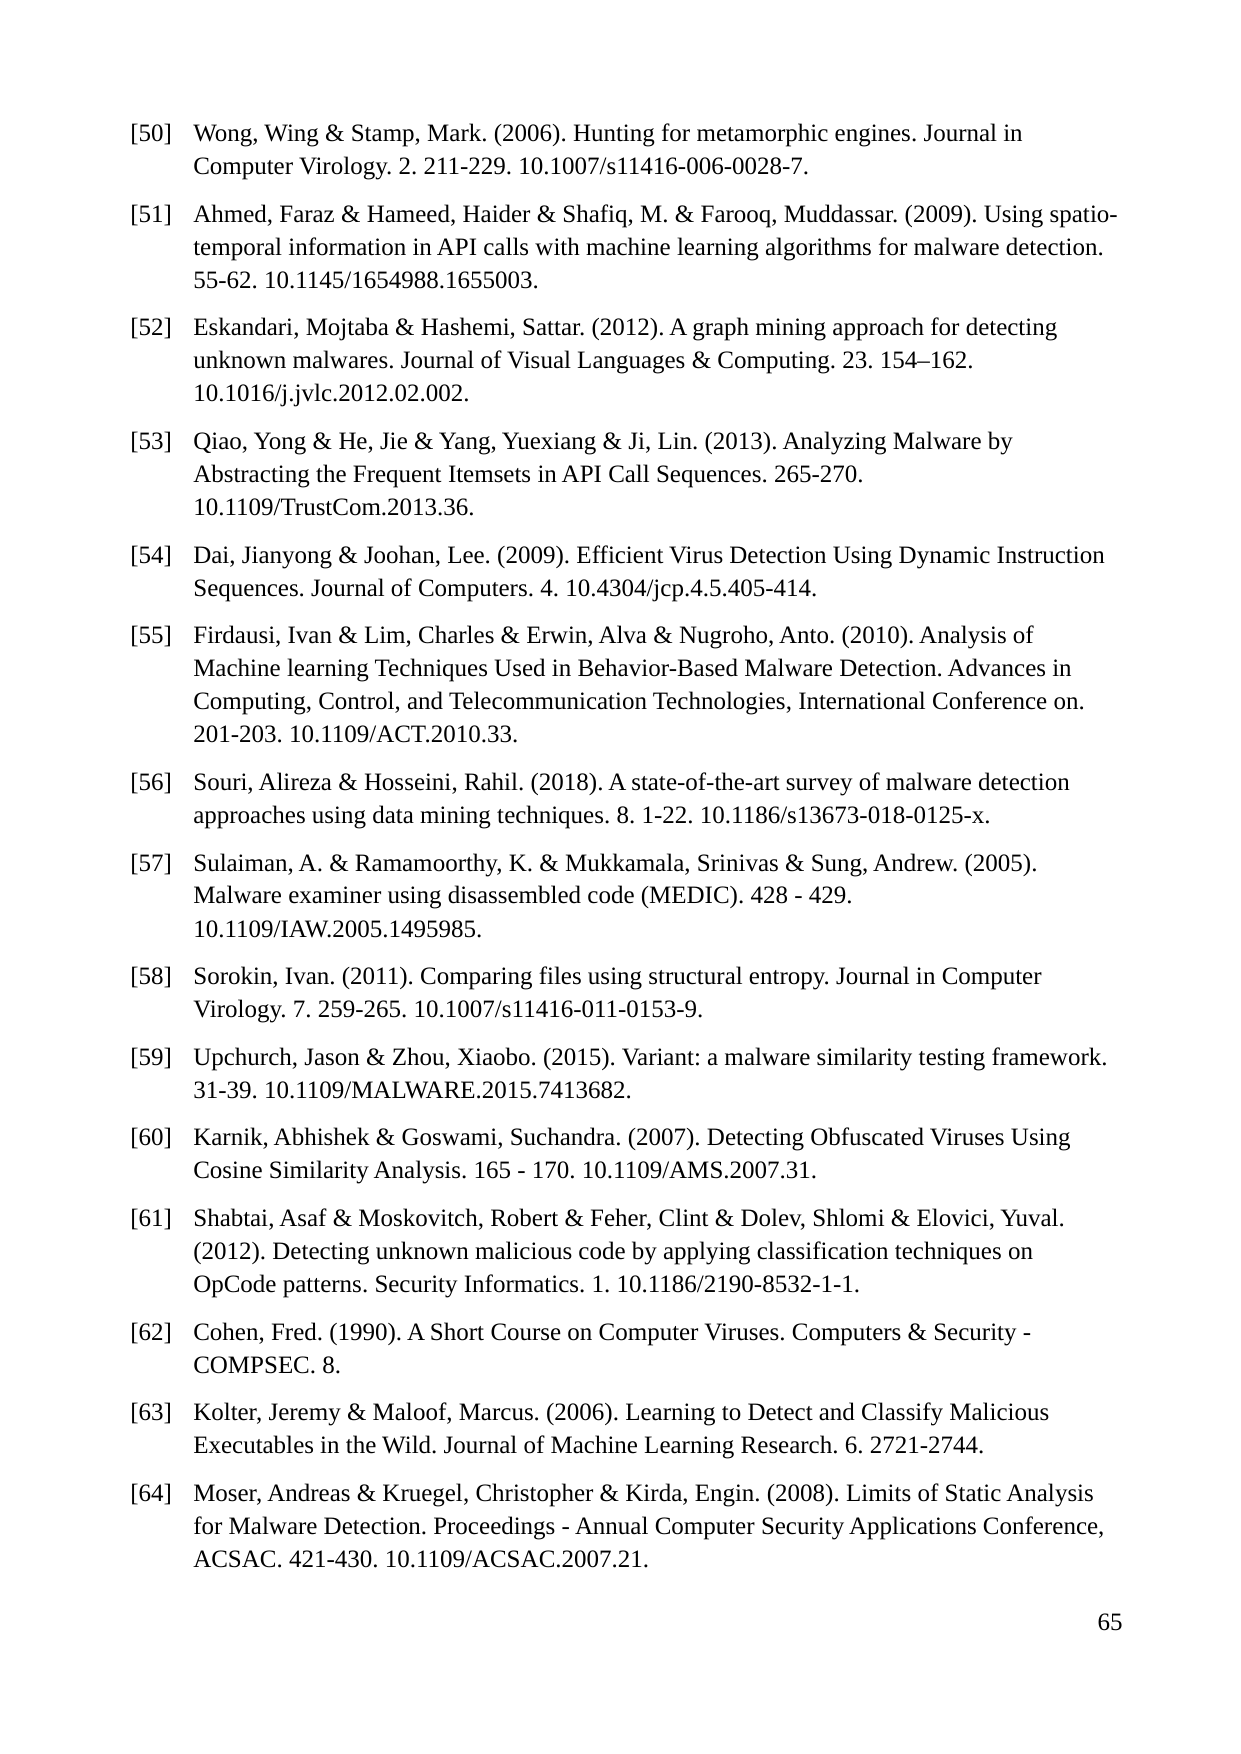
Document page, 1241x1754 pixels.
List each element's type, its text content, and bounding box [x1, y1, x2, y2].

list Kolter, Jeremy & Maloof, Marcus. (2006). Learning to Detect and Classify Malicious Executables in the Wild. Journal of Machine Learning Research. 6. 2721-2744. [130, 1397, 1122, 1459]
list Wong, Wing & Stamp, Mark. (2006). Hunting for metamorphic engines. Journal in Computer Virology. 2. 211-229. 10.1007/s11416-006-0028-7. [130, 118, 1122, 180]
list Dai, Jianyong & Joohan, Lee. (2009). Efficient Virus Detection Using Dynamic Instruction Sequences. Journal of Computers. 4. 10.4304/jcp.4.5.405-414. [130, 540, 1122, 601]
list Sulaiman, A. & Ramamoorthy, K. & Mukkamala, Srinivas & Sung, Andrew. (2005). Malware examiner using disassembled code (MEDIC). 428 - 429. 10.1109/IAW.2005.1495985. [130, 848, 1122, 942]
list Cohen, Fred. (1990). A Short Course on Computer Viruses. Computers & Security - COMPSEC. 8. [130, 1317, 1122, 1378]
list Shabtai, Asaf & Moskovitch, Robert & Feher, Clint & Dolev, Shlomi & Elovici, Yuval. (2012). Detecting unknown malicious code by applying classification techniques on OpCode patterns. Security Informatics. 1. 10.1186/2190-8532-1-1. [130, 1203, 1122, 1298]
list Eskandari, Mojtaba & Hashemi, Sattar. (2012). A graph mining approach for detecting unknown malwares. Journal of Visual Languages & Computing. 23. 154–162. 10.1016/j.jvlc.2012.02.002. [130, 312, 1122, 407]
list Sorokin, Ivan. (2011). Comparing files using structural entropy. Journal in Computer Virology. 7. 259-265. 10.1007/s11416-011-0153-9. [130, 961, 1122, 1023]
list Ahmed, Faraz & Hameed, Haider & Shafiq, M. & Farooq, Muddassar. (2009). Using spatio-temporal information in API calls with machine learning algorithms for malware detection. 55-62. 10.1145/1654988.1655003. [130, 199, 1122, 293]
list Qiao, Yong & He, Jie & Yang, Yuexiang & Ji, Lin. (2013). Analyzing Malware by Abstracting the Frequent Itemsets in API Call Sequences. 265-270. 10.1109/TrustCom.2013.36. [130, 426, 1122, 521]
list Karnik, Abhishek & Goswami, Suchandra. (2007). Detecting Obfuscated Viruses Using Cosine Similarity Analysis. 165 - 170. 10.1109/AMS.2007.31. [130, 1122, 1122, 1184]
list Souri, Alireza & Hosseini, Rahil. (2018). A state-of-the-art survey of malware detection approaches using data mining techniques. 8. 1-22. 10.1186/s13673-018-0125-x. [130, 767, 1122, 829]
list Upchurch, Jason & Zhou, Xiaobo. (2015). Variant: a malware similarity testing framework. 31-39. 10.1109/MALWARE.2015.7413682. [130, 1042, 1122, 1104]
list Moser, Andreas & Kruegel, Christopher & Kirda, Engin. (2008). Limits of Static Analysis for Malware Detection. Proceedings - Annual Computer Security Applications Conference, ACSAC. 421-430. 10.1109/ACSAC.2007.21. [130, 1478, 1122, 1573]
list Firdausi, Ivan & Lim, Charles & Erwin, Alva & Nugroho, Anto. (2010). Analysis of Machine learning Techniques Used in Behavior-Based Malware Detection. Advances in Computing, Control, and Telecommunication Technologies, International Conference on. 201-203. 10.1109/ACT.2010.33. [130, 620, 1122, 748]
